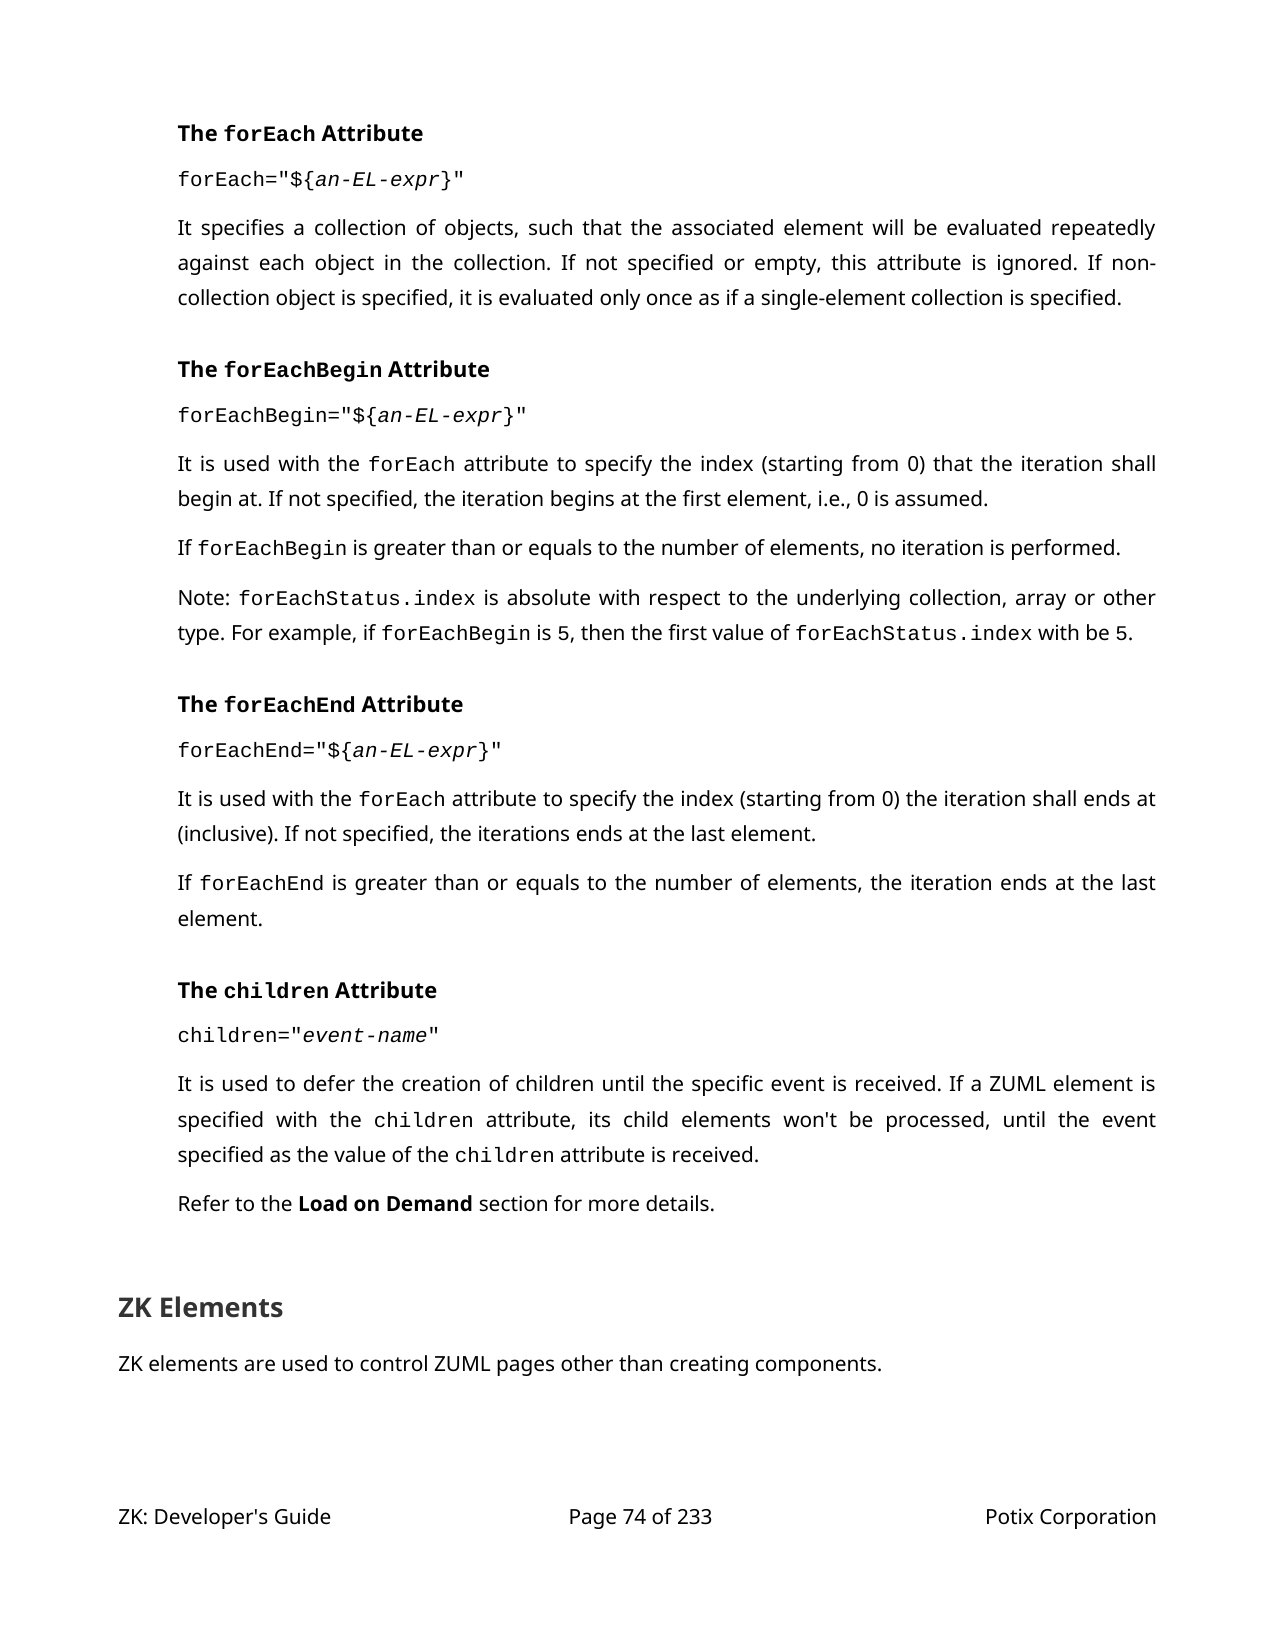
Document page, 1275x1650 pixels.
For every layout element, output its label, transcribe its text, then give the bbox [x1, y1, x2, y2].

text forEach="${an-EL-expr}" [177, 169, 1157, 192]
subtitle ZK Elements [118, 1288, 1157, 1325]
text forEachEnd="${an-EL-expr}" [177, 740, 1157, 763]
text children="event-name" [177, 1025, 1157, 1049]
text If forEachEnd is greater than or equals to the number of elements, the iteration ends at the last element. [177, 868, 1157, 932]
text ZK elements are used to control ZUML pages other than creating components. [118, 1349, 1157, 1377]
text forEachBegin="${an-EL-expr}" [177, 405, 1157, 428]
text Refer to the Load on Demand section for more details. [177, 1189, 1157, 1218]
text It is used with the forEach attribute to specify the index (starting from 0) that the iteration shall begin at. If not specified, the iteration begins at the first element, i.e., 0 is assumed. [177, 449, 1157, 513]
subtitle The forEachBegin Attribute [177, 354, 1157, 384]
subtitle The children Attribute [177, 975, 1157, 1005]
text If forEachBegin is greater than or equals to the number of elements, no iteration is performed. [177, 533, 1157, 562]
subtitle The forEach Attribute [177, 118, 1157, 148]
text It is used with the forEach attribute to specify the index (starting from 0) the iteration shall ends at (inclusive). If not specified, the iterations ends at the last element. [177, 784, 1157, 848]
text It is used to defer the creation of children until the specific event is received. If a ZUML element is specified with the children attribute, its child elements won't be processed, until the event specified as the value of the children attribute is received. [177, 1069, 1157, 1169]
text It specifies a collection of objects, such that the associated element will be evaluated repeatedly against each object in the collection. If not specified or empty, this attribute is ignored. If non-collection object is specified, it is evaluated only once as if a single-element collection is specified. [177, 213, 1157, 312]
text Note: forEachStatus.index is absolute with respect to the underlying collection, array or other type. For example, if forEachBegin is 5, then the first value of forEachStatus.index with be 5. [177, 583, 1157, 647]
subtitle The forEachEnd Attribute [177, 689, 1157, 719]
